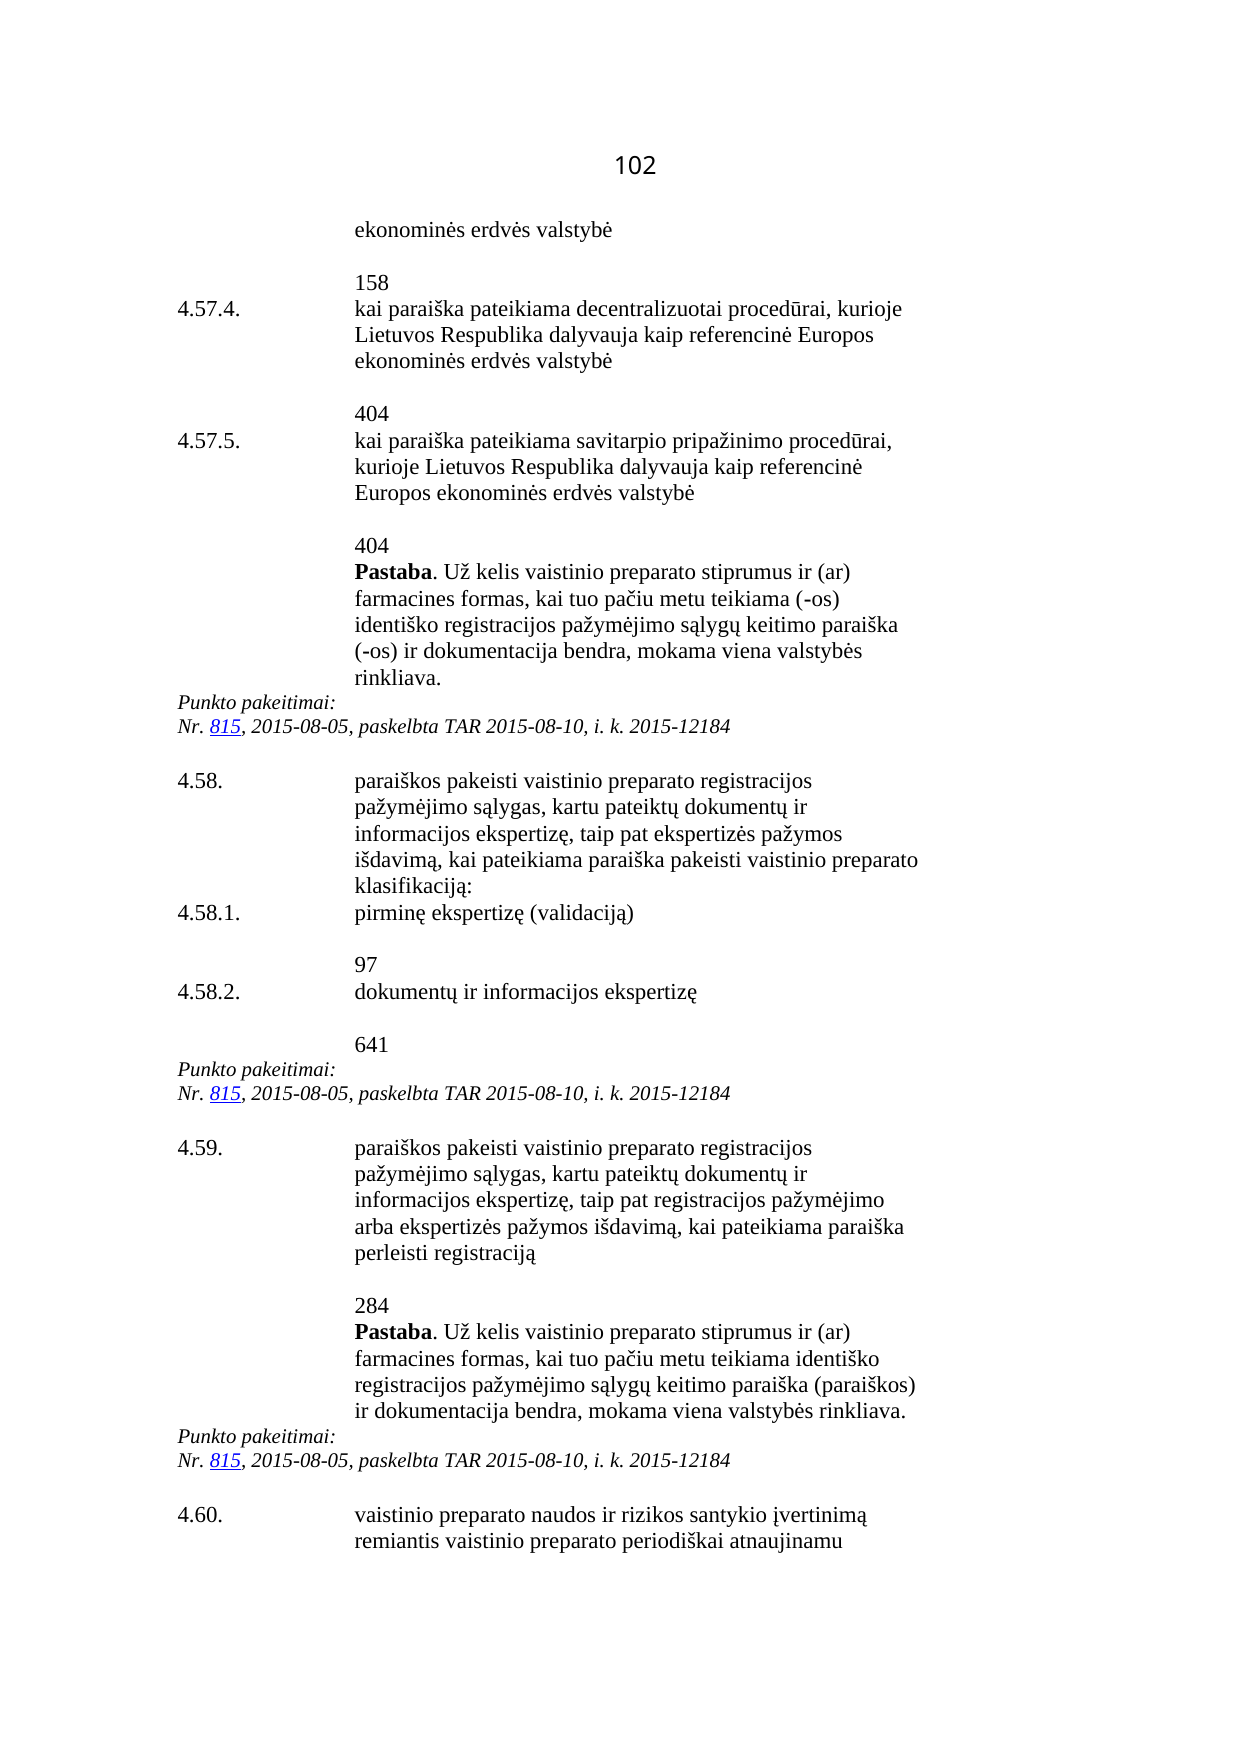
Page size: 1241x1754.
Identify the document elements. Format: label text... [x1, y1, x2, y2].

text (-os) ir dokumentacija bendra, mokama viena valstybės [354, 637, 945, 664]
text arba ekspertizės pažymos išdavimą, kai pateikiama paraiška [354, 1213, 945, 1239]
text perleisti registraciją 284 [354, 1239, 945, 1318]
text Pastaba. Už kelis vaistinio preparato stiprumus ir (ar) [354, 558, 945, 585]
text Nr. 815, 2015-08-05, paskelbta TAR 2015-08-10, i. k. 2015-12184 [177, 714, 1092, 738]
text informacijos ekspertizę, taip pat registracijos pažymėjimo [354, 1187, 945, 1213]
text Lietuvos Respublika dalyvauja kaip referencinė Europos [354, 321, 945, 348]
text informacijos ekspertizę, taip pat ekspertizės pažymos [354, 820, 945, 846]
text 4.58. paraiškos pakeisti vaistinio preparato registracijos [177, 767, 945, 793]
text pažymėjimo sąlygas, kartu pateiktų dokumentų ir [354, 793, 945, 820]
text kurioje Lietuvos Respublika dalyvauja kaip referencinė [354, 453, 945, 479]
text išdavimą, kai pateikiama paraiška pakeisti vaistinio preparato [354, 846, 945, 872]
text Punkto pakeitimai: [177, 1057, 1092, 1081]
text remiantis vaistinio preparato periodiškai atnaujinamu [354, 1527, 945, 1553]
text pažymėjimo sąlygas, kartu pateiktų dokumentų ir [354, 1160, 945, 1187]
text Pastaba. Už kelis vaistinio preparato stiprumus ir (ar) [354, 1318, 945, 1345]
text 4.57.5. kai paraiška pateikiama savitarpio pripažinimo procedūrai, [177, 427, 945, 453]
text ekonominės erdvės valstybė 158 [354, 216, 945, 295]
text klasifikaciją: [354, 872, 945, 899]
text Punkto pakeitimai: [177, 690, 1092, 714]
text rinkliava. [354, 664, 945, 690]
text 4.60. vaistinio preparato naudos ir rizikos santykio įvertinimą [177, 1501, 945, 1527]
text registracijos pažymėjimo sąlygų keitimo paraiška (paraiškos) [354, 1371, 945, 1397]
text 4.57.4. kai paraiška pateikiama decentralizuotai procedūrai, kurioje [177, 295, 945, 321]
text Nr. 815, 2015-08-05, paskelbta TAR 2015-08-10, i. k. 2015-12184 [177, 1448, 1092, 1472]
text farmacines formas, kai tuo pačiu metu teikiama identiško [354, 1345, 945, 1371]
text identiško registracijos pažymėjimo sąlygų keitimo paraiška [354, 611, 945, 637]
text Nr. 815, 2015-08-05, paskelbta TAR 2015-08-10, i. k. 2015-12184 [177, 1081, 1092, 1105]
text Punkto pakeitimai: [177, 1424, 1092, 1448]
text ekonominės erdvės valstybė 404 [354, 348, 945, 427]
text farmacines formas, kai tuo pačiu metu teikiama (-os) [354, 585, 945, 611]
text 4.58.2. dokumentų ir informacijos ekspertizę 641 [177, 978, 945, 1057]
text ir dokumentacija bendra, mokama viena valstybės rinkliava. [354, 1397, 945, 1424]
text 4.59. paraiškos pakeisti vaistinio preparato registracijos [177, 1134, 945, 1160]
text 4.58.1. pirminę ekspertizę (validaciją) 97 [177, 899, 945, 978]
text Europos ekonominės erdvės valstybė 404 [354, 479, 945, 558]
